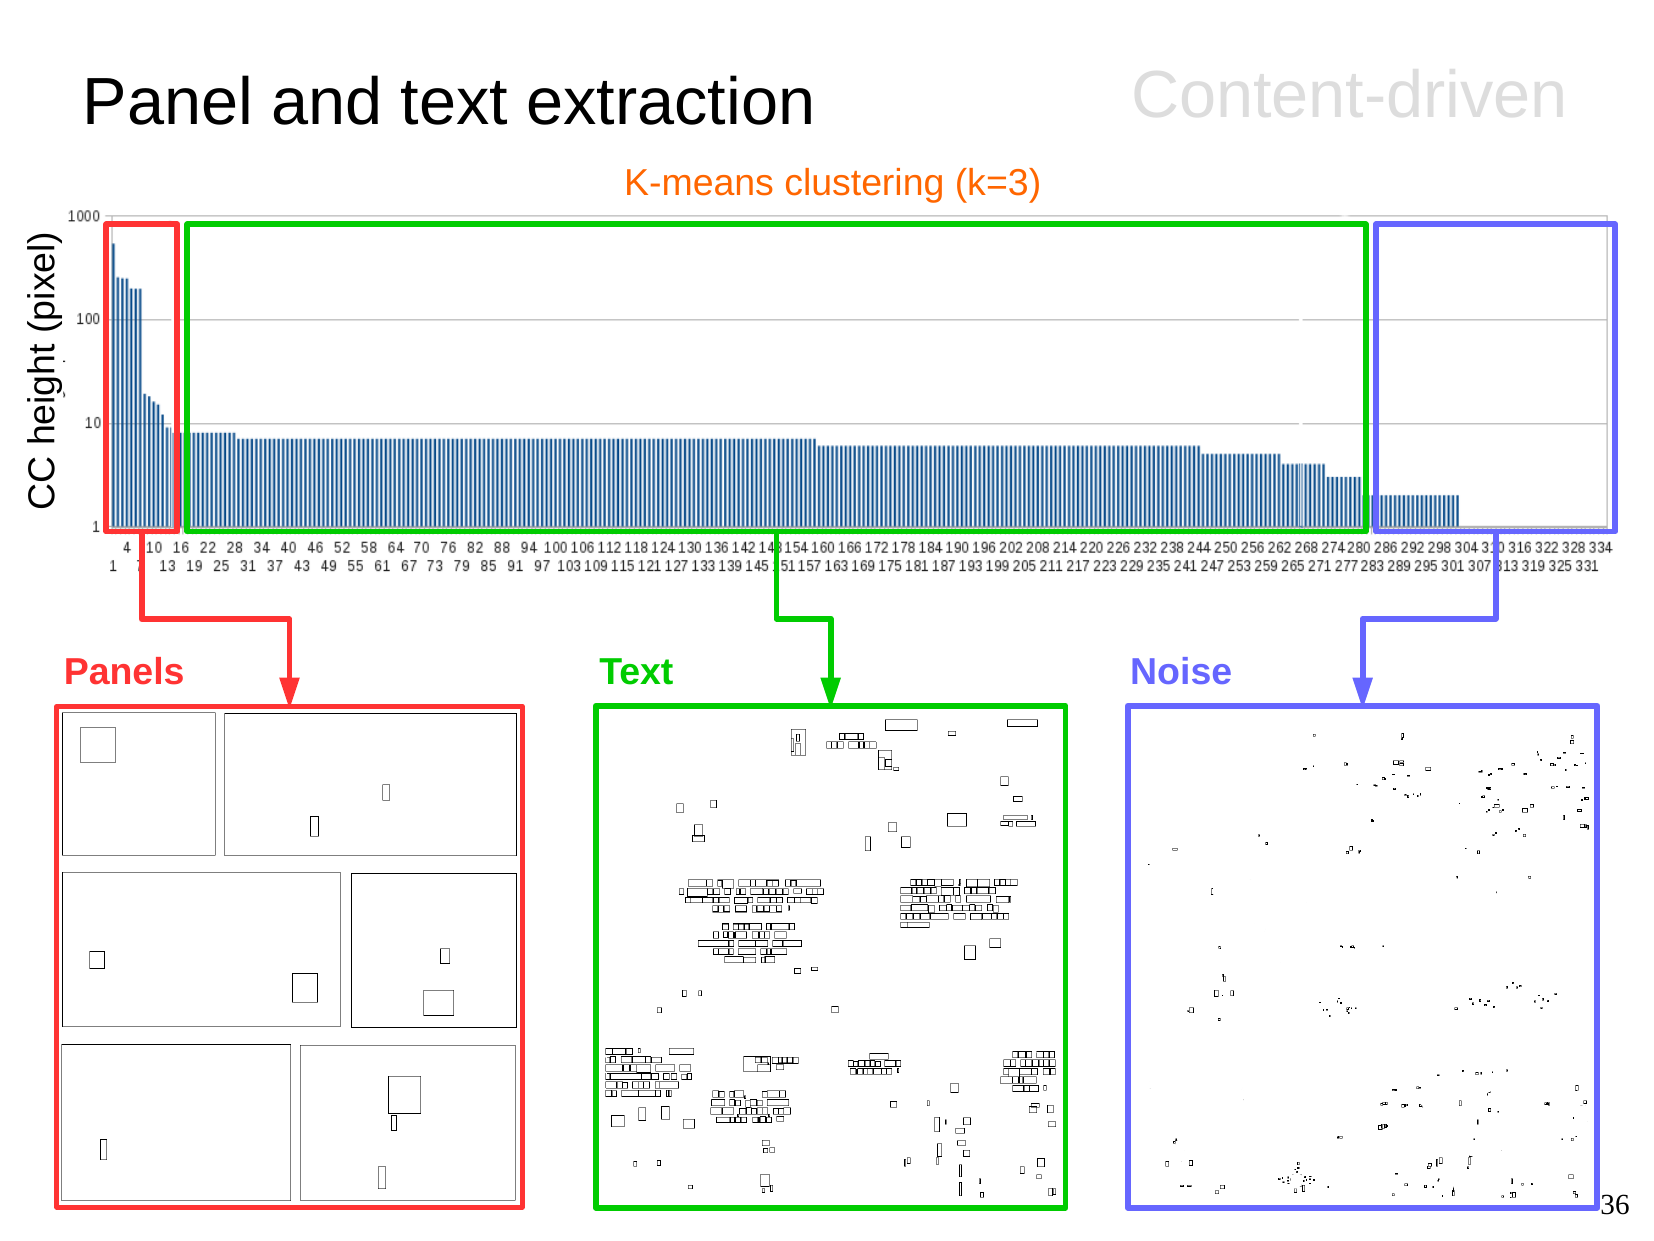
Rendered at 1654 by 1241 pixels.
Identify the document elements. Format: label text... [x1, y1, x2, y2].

picture [1130, 708, 1595, 1205]
picture [190, 227, 1363, 529]
title Panel and text extraction [82, 49, 1571, 154]
picture [1499, 534, 1616, 579]
picture [59, 708, 520, 1205]
picture [109, 227, 174, 529]
picture [63, 208, 1616, 579]
text_box K-means clustering (k=3) [578, 153, 1087, 211]
text_box Text [584, 643, 739, 701]
picture [1379, 227, 1612, 529]
text_box CC height (pixel) [12, 193, 70, 549]
text_box Panels [47, 643, 201, 701]
picture [598, 708, 1063, 1205]
text_box Noise [1104, 643, 1258, 701]
